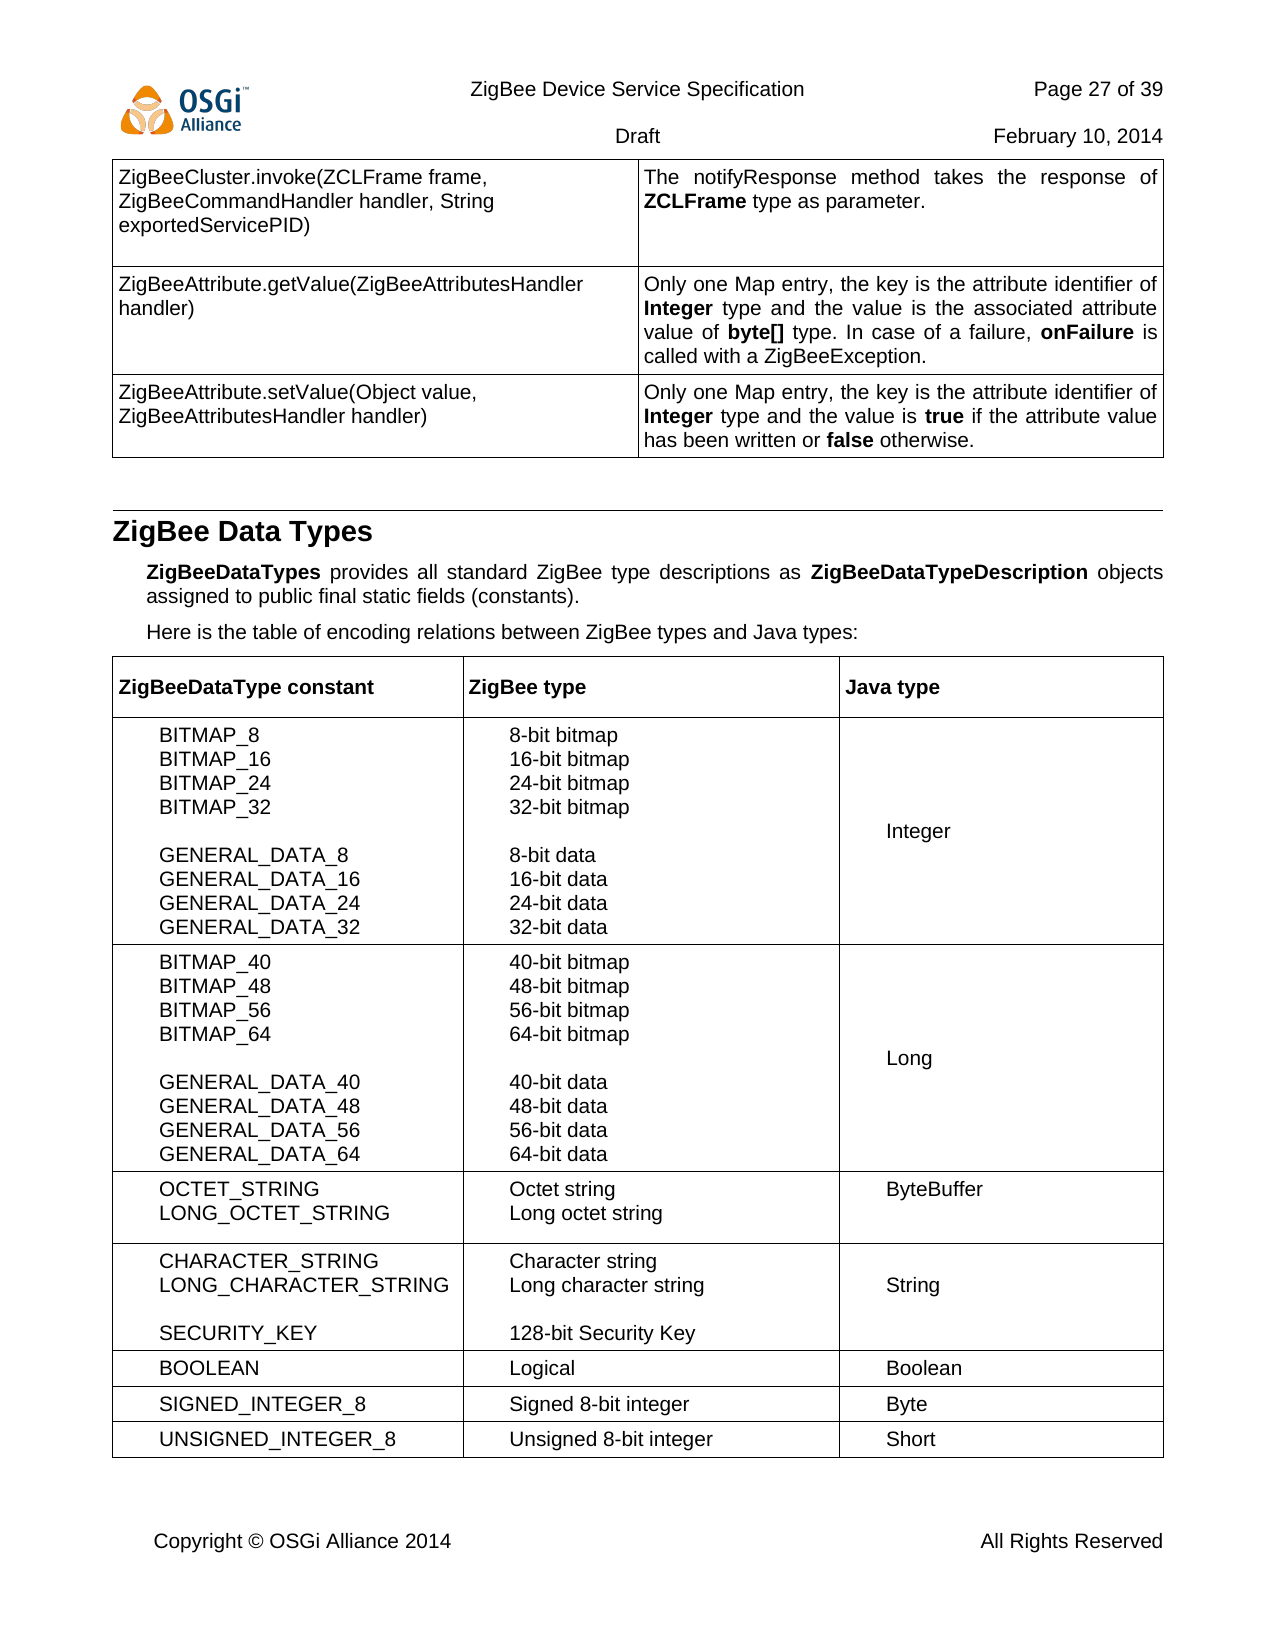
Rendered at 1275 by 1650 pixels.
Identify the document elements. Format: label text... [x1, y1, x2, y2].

table_cell 40-bit bitmap 48-bit bitmap 56-bit bitmap 64-bit bitmap 40-bit data 48-bit data 56-bit data 64-bit data [464, 945, 839, 1171]
table_header ZigBeeDataType constant [113, 657, 463, 717]
table_cell Signed 8-bit integer [464, 1387, 839, 1421]
table_cell Only one Map entry, the key is the attribute identifier of Integer type and the value is true if the attribute value has been written or false otherwise. [639, 375, 1163, 457]
table_cell Unsigned 8-bit integer [464, 1422, 839, 1457]
text ZigBeeDataTypes provides all standard ZigBee type descriptions as ZigBeeDataTypeDescription objects assigned to public final static fields (constants). [146, 559, 1163, 607]
table_cell BITMAP_8 BITMAP_16 BITMAP_24 BITMAP_32 GENERAL_DATA_8 GENERAL_DATA_16 GENERAL_DATA_24 GENERAL_DATA_32 [113, 718, 463, 944]
table_cell Octet string Long octet string [464, 1172, 839, 1243]
table_cell ZigBeeAttribute.setValue(Object value, ZigBeeAttributesHandler handler) [113, 375, 638, 457]
table_cell Short [840, 1422, 1163, 1457]
table_cell BITMAP_40 BITMAP_48 BITMAP_56 BITMAP_64 GENERAL_DATA_40 GENERAL_DATA_48 GENERAL_DATA_56 GENERAL_DATA_64 [113, 945, 463, 1171]
table_header ZigBee type [464, 657, 839, 717]
table_cell BOOLEAN [113, 1351, 463, 1386]
table_cell ZigBeeCluster.invoke(ZCLFrame frame, ZigBeeCommandHandler handler, String exportedServicePID) [113, 160, 638, 266]
table_header Java type [840, 657, 1163, 717]
text Here is the table of encoding relations between ZigBee types and Java types: [146, 620, 1163, 644]
table_cell Logical [464, 1351, 839, 1386]
table_cell SIGNED_INTEGER_8 [113, 1387, 463, 1421]
table_cell CHARACTER_STRING LONG_CHARACTER_STRING SECURITY_KEY [113, 1244, 463, 1350]
table_cell The notifyResponse method takes the response of ZCLFrame type as parameter. [639, 160, 1163, 266]
table_cell Long [840, 945, 1163, 1171]
table_cell ZigBeeAttribute.getValue(ZigBeeAttributesHandler handler) [113, 267, 638, 374]
subtitle ZigBee Data Types [112, 511, 1163, 547]
table_cell Byte [840, 1387, 1163, 1421]
table_cell Boolean [840, 1351, 1163, 1386]
table_cell String [840, 1244, 1163, 1350]
table_cell ByteBuffer [840, 1172, 1163, 1243]
table_cell Only one Map entry, the key is the attribute identifier of Integer type and the value is the associated attribute value of byte[] type. In case of a failure, onFailure is called with a ZigBeeException. [639, 267, 1163, 374]
table_cell Integer [840, 718, 1163, 944]
table_cell OCTET_STRING LONG_OCTET_STRING [113, 1172, 463, 1243]
table_cell 8-bit bitmap 16-bit bitmap 24-bit bitmap 32-bit bitmap 8-bit data 16-bit data 24-bit data 32-bit data [464, 718, 839, 944]
picture [113, 78, 257, 142]
table_cell UNSIGNED_INTEGER_8 [113, 1422, 463, 1457]
table_cell Character string Long character string 128-bit Security Key [464, 1244, 839, 1350]
